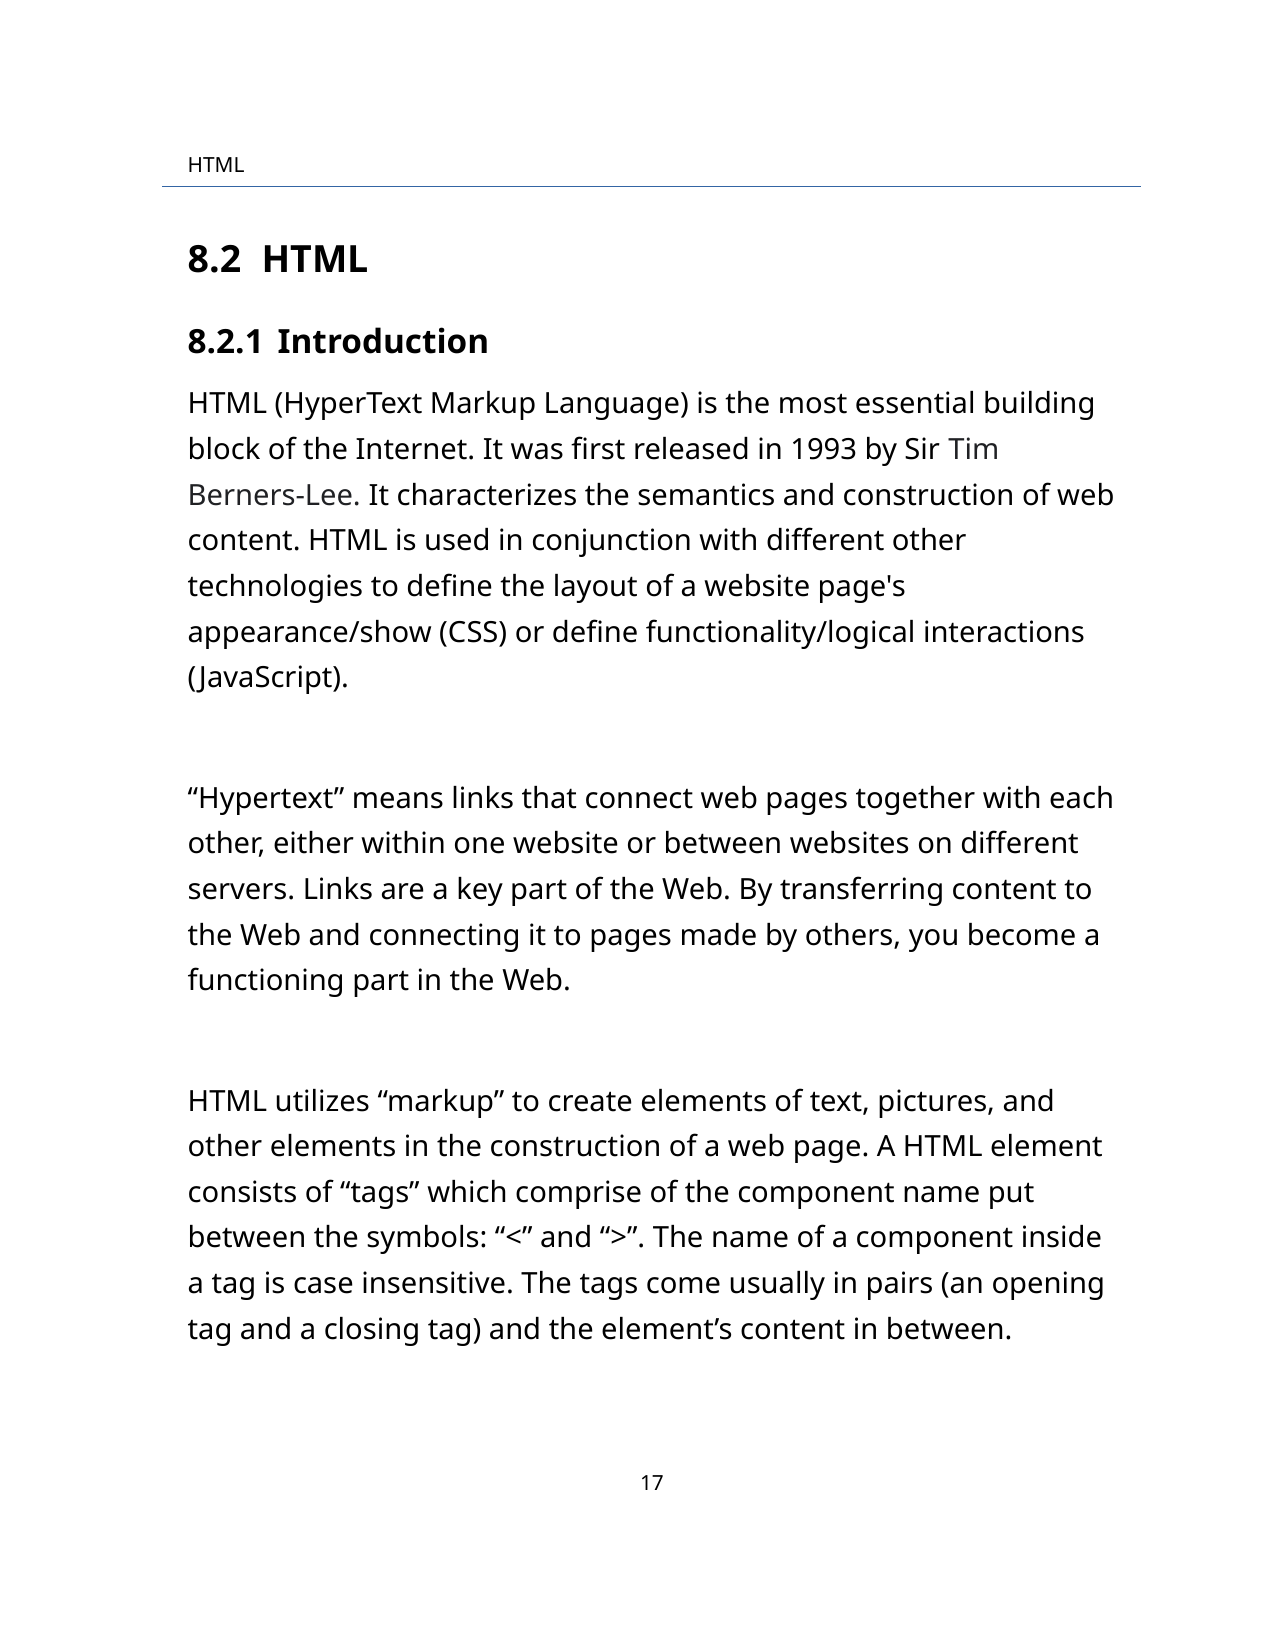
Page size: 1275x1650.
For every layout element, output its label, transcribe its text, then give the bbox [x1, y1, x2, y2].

subtitle HTML [187, 232, 1116, 283]
text “Hypertext” means links that connect web pages together with each other, either within one website or between websites on different servers. Links are a key part of the Web. By transferring content to the Web and connecting it to pages made by others, you become a functioning part in the Web. [187, 777, 1116, 999]
subtitle Introduction [187, 318, 1116, 363]
text HTML (HyperText Markup Language) is the most essential building block of the Internet. It was first released in 1993 by Sir Tim Berners-Lee. It characterizes the semantics and construction of web content. HTML is used in conjunction with different other technologies to define the layout of a website page's appearance/show (CSS) or define functionality/logical interactions (JavaScript). [187, 383, 1116, 696]
text HTML utilizes “markup” to create elements of text, pictures, and other elements in the construction of a web page. A HTML element consists of “tags” which comprise of the component name put between the symbols: “<” and “>”. The name of a component inside a tag is case insensitive. The tags come usually in pairs (an opening tag and a closing tag) and the element’s content in between. [187, 1080, 1116, 1348]
